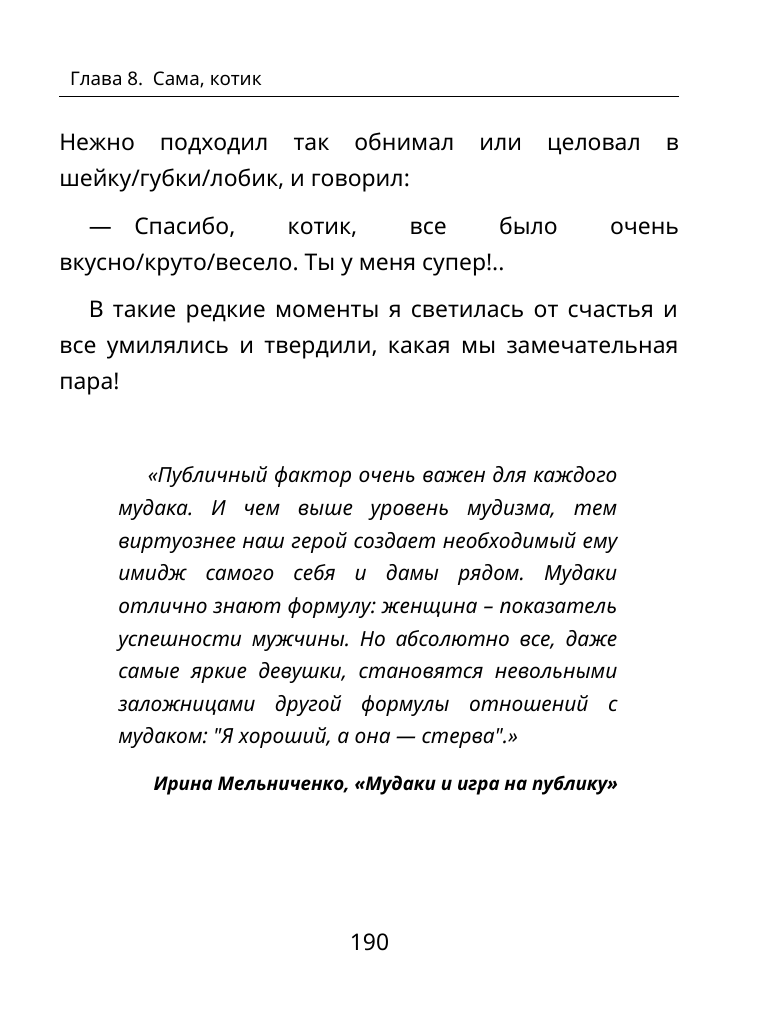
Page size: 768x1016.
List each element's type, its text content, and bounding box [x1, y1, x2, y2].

text В такие редкие моменты я светилась от счастья и все умилялись и твердили, какая мы замечательная пара! [59, 293, 679, 396]
text «Публичный фактор очень важен для каждого мудака. И чем выше уровень мудизма, тем виртуознее наш герой создает необходимый ему имидж самого себя и дамы рядом. Мудаки отлично знают формулу: женщина – показатель успешности мужчины. Но абсолютно все, даже самые яркие девушки, становятся невольными заложницами другой формулы отношений с мудаком: "Я хороший, а она — стерва".» [118, 461, 620, 750]
text Нежно подходил так обнимал или целовал в шейку/губки/лобик, и говорил: [59, 126, 679, 193]
list Спасибо, котик, все было очень вкусно/круто/весело. Ты у меня супер!.. [59, 210, 679, 277]
text Ирина Мельниченко, «Мудаки и игра на публику» [118, 766, 620, 796]
